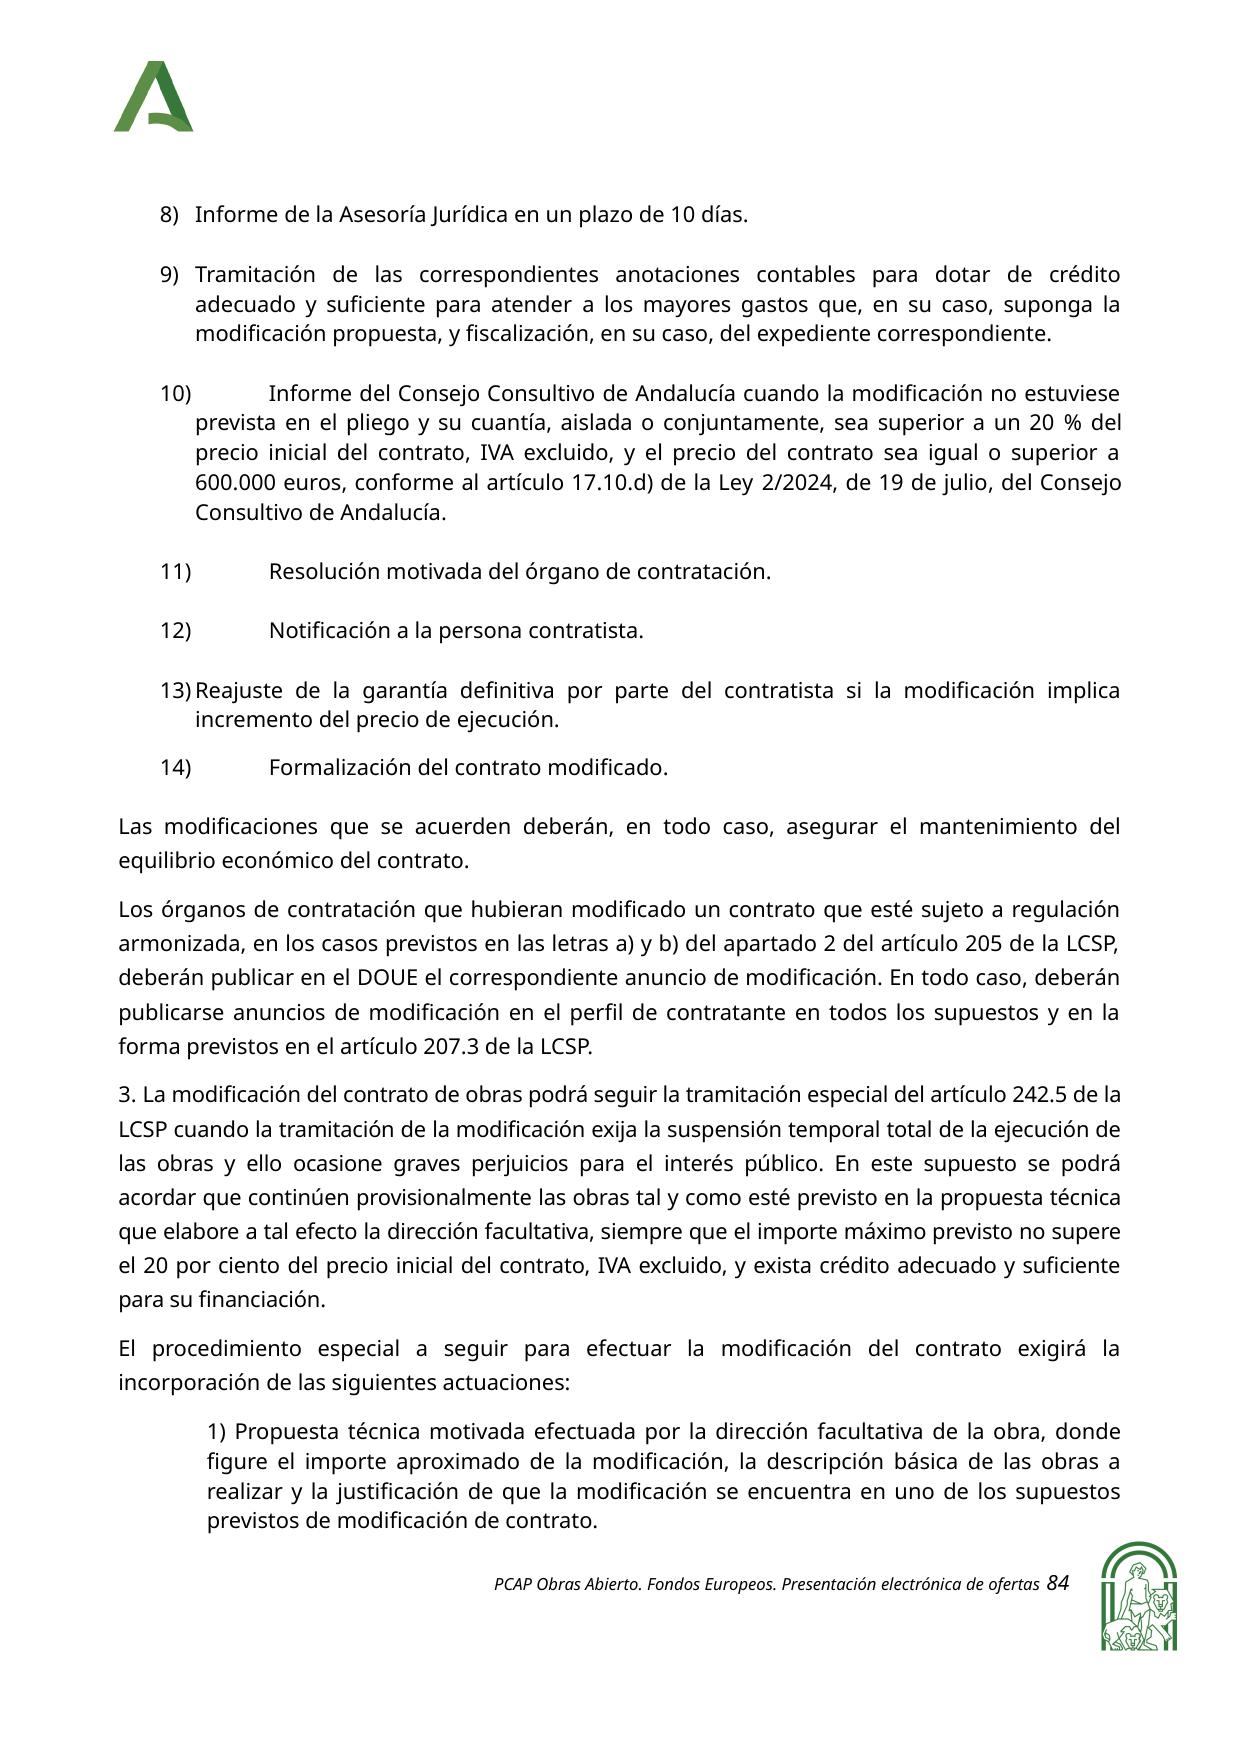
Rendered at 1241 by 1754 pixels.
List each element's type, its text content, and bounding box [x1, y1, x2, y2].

text 9) Tramitación de las correspondientes anotaciones contables para dotar de crédito adecuado y suficiente para atender a los mayores gastos que, en su caso, suponga la modificación propuesta, y fiscalización, en su caso, del expediente correspondiente. [159, 259, 1122, 348]
text 8) Informe de la Asesoría Jurídica en un plazo de 10 días. [159, 199, 1122, 229]
text Las modificaciones que se acuerden deberán, en todo caso, asegurar el mantenimiento del equilibrio económico del contrato. [118, 811, 1122, 875]
picture [1100, 1540, 1178, 1652]
text 12) Notificación a la persona contratista. [159, 615, 1122, 645]
text 13) Reajuste de la garantía definitiva por parte del contratista si la modificación implica incremento del precio de ejecución. [159, 674, 1122, 734]
text El procedimiento especial a seguir para efectuar la modificación del contrato exigirá la incorporación de las siguientes actuaciones: [118, 1333, 1122, 1397]
picture [109, 56, 198, 136]
text 14) Formalización del contrato modificado. [159, 752, 1122, 782]
text Los órganos de contratación que hubieran modificado un contrato que esté sujeto a regulación armonizada, en los casos previstos en las letras a) y b) del apartado 2 del artículo 205 de la LCSP, deberán publicar en el DOUE el correspondiente anuncio de modificación. En todo caso, deberán publicarse anuncios de modificación en el perfil de contratante en todos los supuestos y en la forma previstos en el artículo 207.3 de la LCSP. [118, 894, 1122, 1061]
text 1) Propuesta técnica motivada efectuada por la dirección facultativa de la obra, donde figure el importe aproximado de la modificación, la descripción básica de las obras a realizar y la justificación de que la modificación se encuentra en uno de los supuestos previstos de modificación de contrato. [207, 1416, 1122, 1535]
text 11) Resolución motivada del órgano de contratación. [159, 556, 1122, 586]
text 3. La modificación del contrato de obras podrá seguir la tramitación especial del artículo 242.5 de la LCSP cuando la tramitación de la modificación exija la suspensión temporal total de la ejecución de las obras y ello ocasione graves perjuicios para el interés público. En este supuesto se podrá acordar que continúen provisionalmente las obras tal y como esté previsto en la propuesta técnica que elabore a tal efecto la dirección facultativa, siempre que el importe máximo previsto no supere el 20 por ciento del precio inicial del contrato, IVA excluido, y exista crédito adecuado y suficiente para su financiación. [118, 1079, 1122, 1314]
text 10) Informe del Consejo Consultivo de Andalucía cuando la modificación no estuviese prevista en el pliego y su cuantía, aislada o conjuntamente, sea superior a un 20 % del precio inicial del contrato, IVA excluido, y el precio del contrato sea igual o superior a 600.000 euros, conforme al artículo 17.10.d) de la Ley 2/2024, de 19 de julio, del Consejo Consultivo de Andalucía. [159, 378, 1122, 527]
